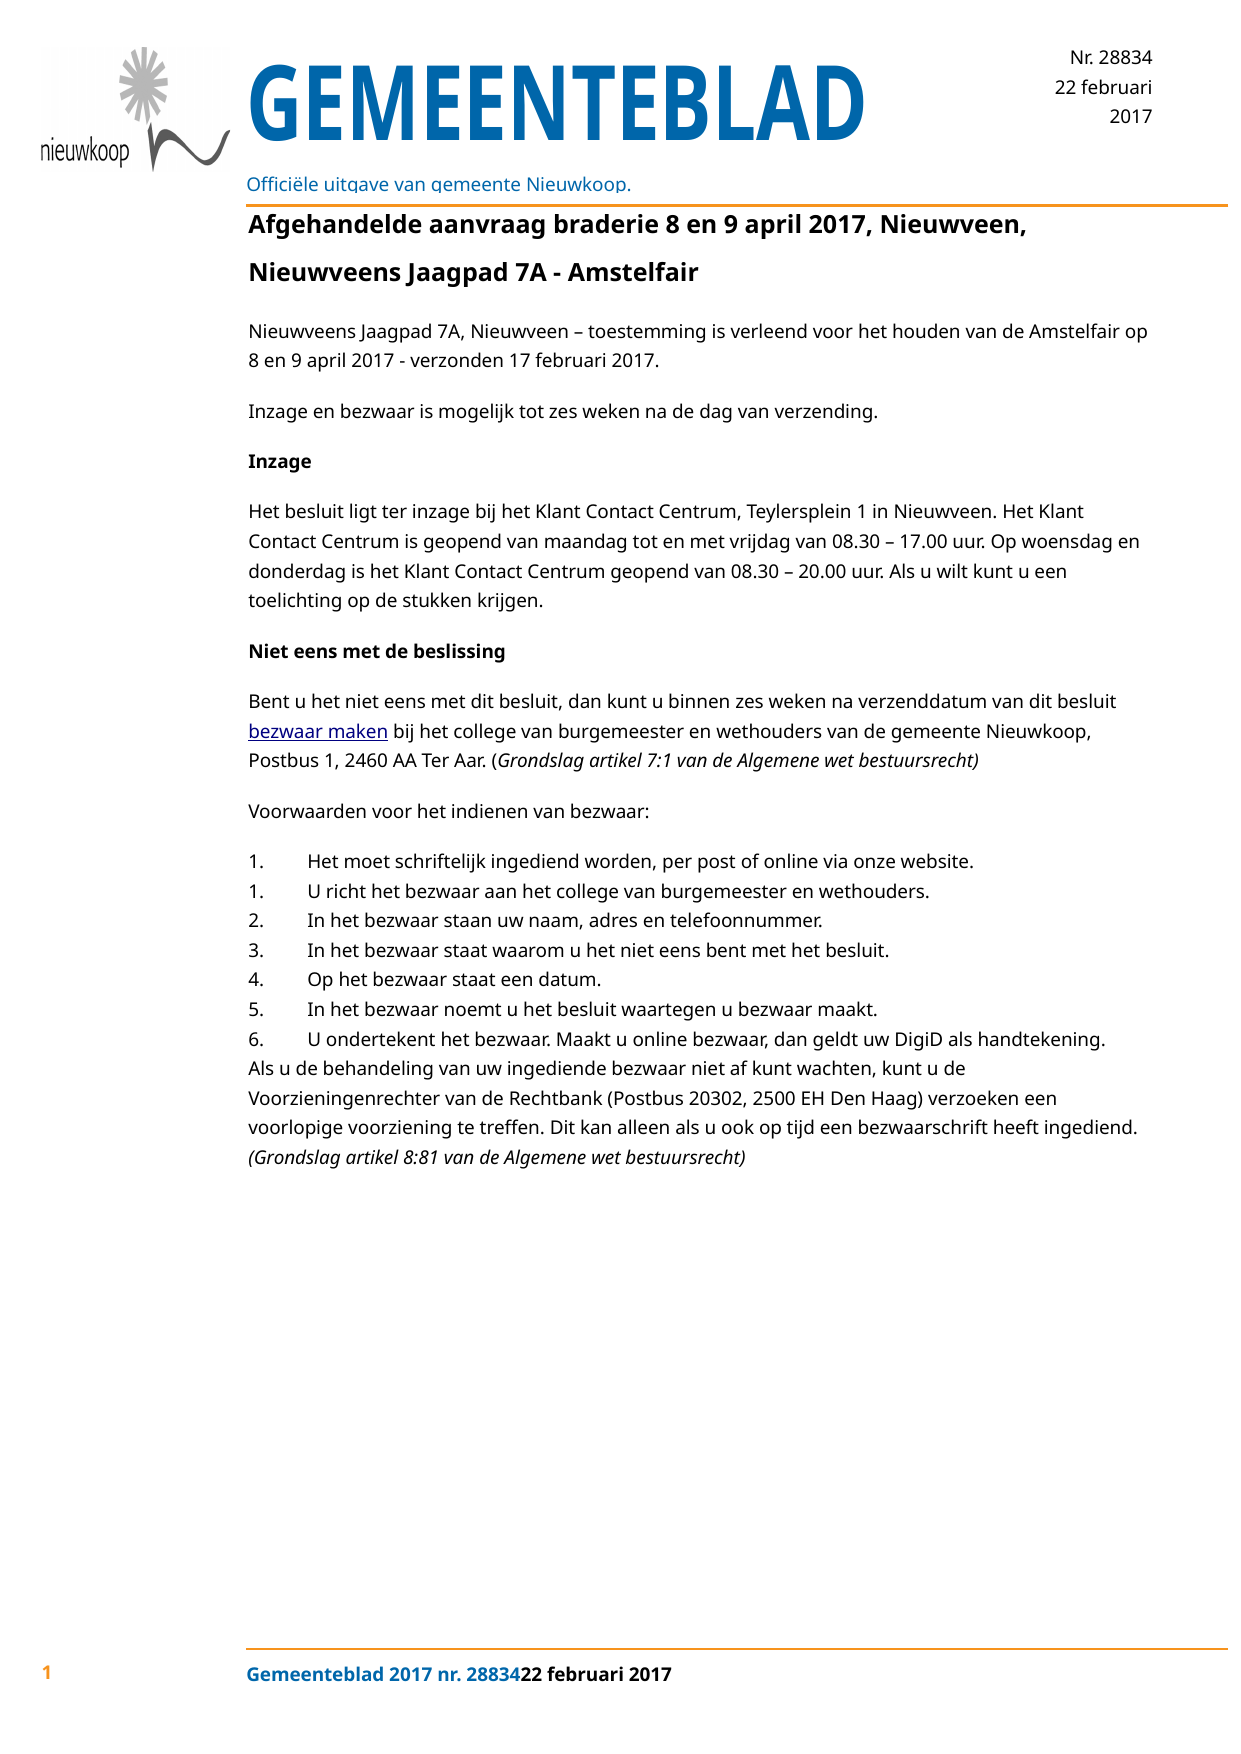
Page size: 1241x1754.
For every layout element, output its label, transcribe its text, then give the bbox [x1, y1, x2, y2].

list Op het bezwaar staat een datum. [248, 967, 1152, 992]
text Inzage en bezwaar is mogelijk tot zes weken na de dag van verzending. [248, 398, 1152, 424]
text Voorwaarden voor het indienen van bezwaar: [248, 798, 1152, 824]
text Als u de behandeling van uw ingediende bezwaar niet af kunt wachten, kunt u de Voorzieningenrechter van de Rechtbank (Postbus 20302, 2500 EH Den Haag) verzoeken een voorlopige voorziening te treffen. Dit kan alleen als u ook op tijd een bezwaarschrift heeft ingediend. (Grondslag artikel 8:81 van de Algemene wet bestuursrecht) [248, 1055, 1152, 1170]
list U richt het bezwaar aan het college van burgemeester en wethouders. [248, 878, 1152, 904]
text Inzage [248, 448, 1152, 474]
list In het bezwaar noemt u het besluit waartegen u bezwaar maakt. [248, 996, 1152, 1022]
list In het bezwaar staat waarom u het niet eens bent met het besluit. [248, 937, 1152, 963]
text Het besluit ligt ter inzage bij het Klant Contact Centrum, Teylersplein 1 in Nieuwveen. Het Klant Contact Centrum is geopend van maandag tot en met vrijdag van 08.30 – 17.00 uur. Op woensdag en donderdag is het Klant Contact Centrum geopend van 08.30 – 20.00 uur. Als u wilt kunt u een toelichting op de stukken krijgen. [248, 499, 1152, 613]
list In het bezwaar staan uw naam, adres en telefoonnummer. [248, 907, 1152, 933]
list Het moet schriftelijk ingediend worden, per post of online via onze website. [248, 848, 1152, 874]
text Bent u het niet eens met dit besluit, dan kunt u binnen zes weken na verzenddatum van dit besluit bezwaar maken bij het college van burgemeester en wethouders van de gemeente Nieuwkoop, Postbus 1, 2460 AA Ter Aar. (Grondslag artikel 7:1 van de Algemene wet bestuursrecht) [248, 688, 1152, 773]
text Niet eens met de beslissing [248, 638, 1152, 664]
text Afgehandelde aanvraag braderie 8 en 9 april 2017, Nieuwveen, Nieuwveens Jaagpad 7A - Amstelfair [248, 207, 1152, 288]
list U ondertekent het bezwaar. Maakt u online bezwaar, dan geldt uw DigiD als handtekening. [248, 1026, 1152, 1052]
picture [41, 47, 231, 172]
text Nieuwveens Jaagpad 7A, Nieuwveen – toestemming is verleend voor het houden van de Amstelfair op 8 en 9 april 2017 - verzonden 17 februari 2017. [248, 318, 1152, 373]
